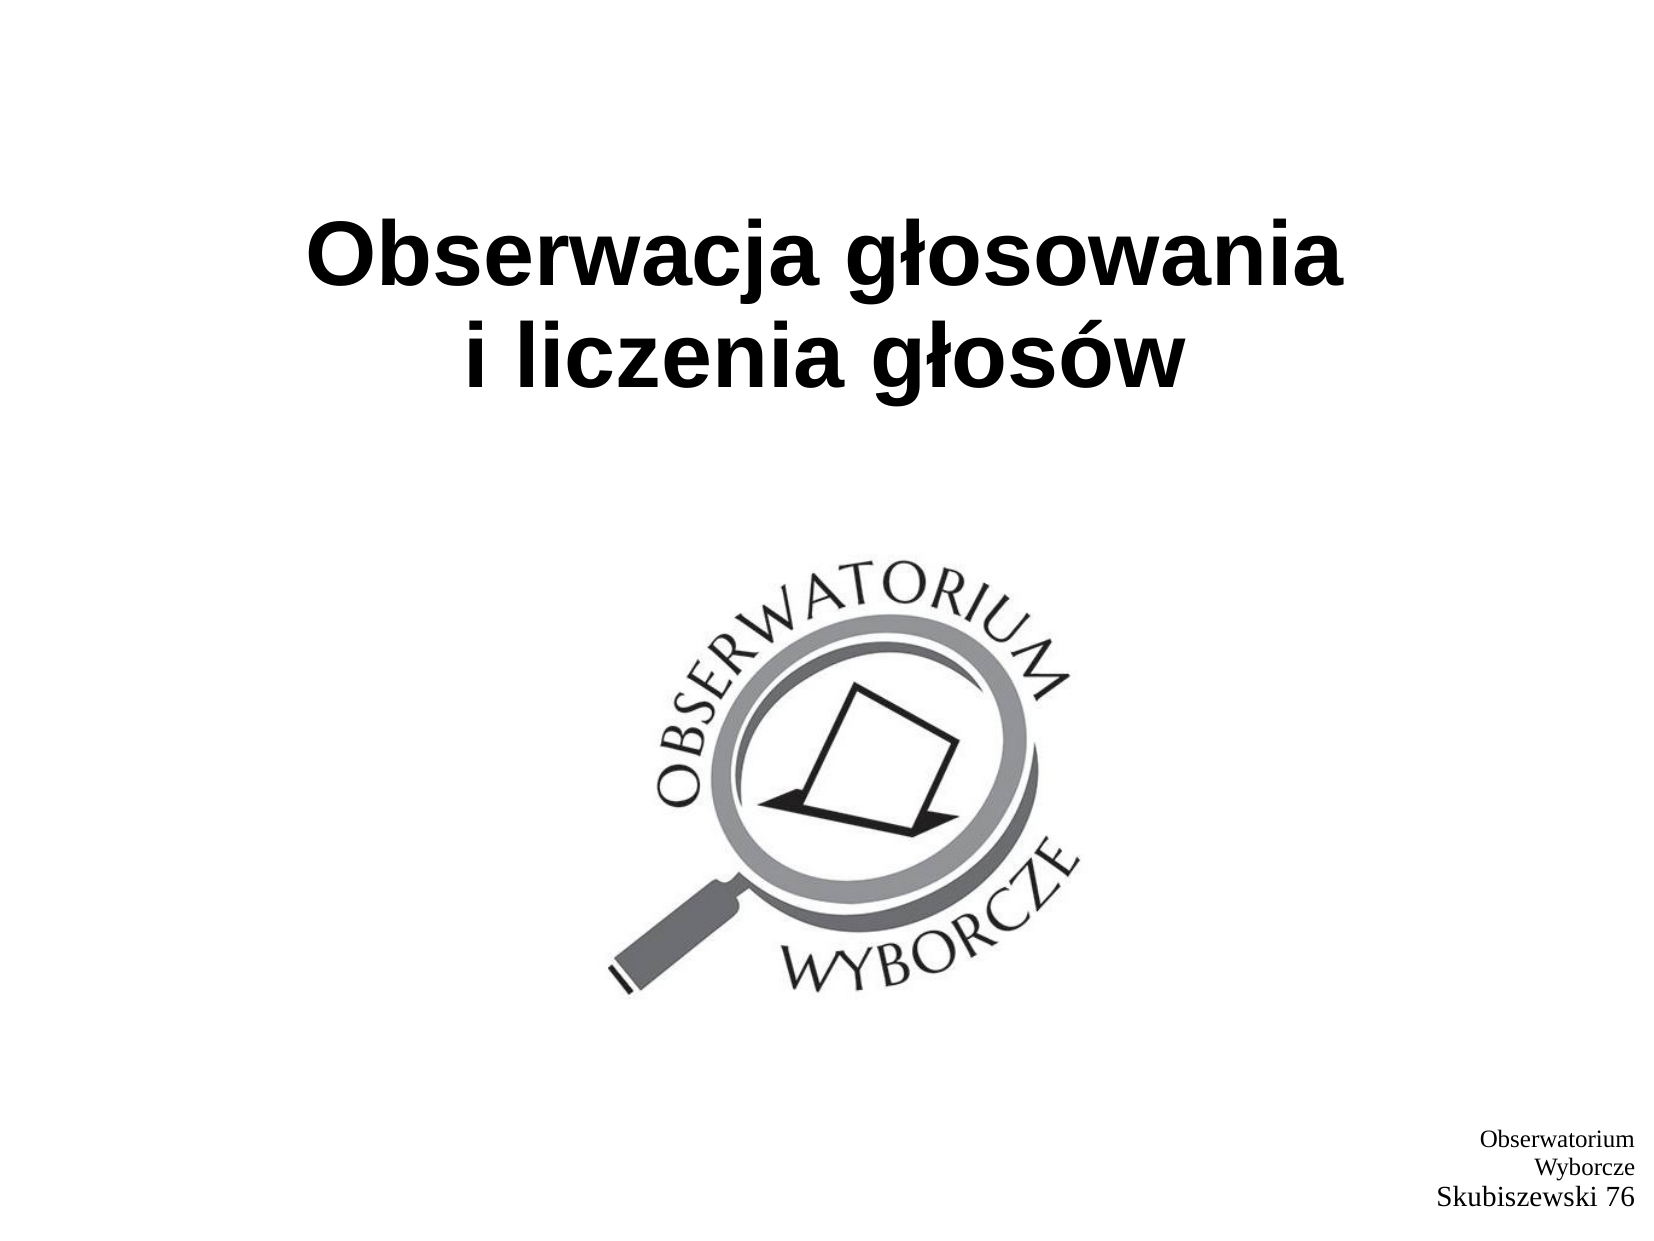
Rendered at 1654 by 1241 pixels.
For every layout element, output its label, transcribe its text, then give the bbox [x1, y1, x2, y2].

picture [450, 554, 1242, 1001]
title Obserwacja głosowania i liczenia głosów [80, 99, 1569, 511]
